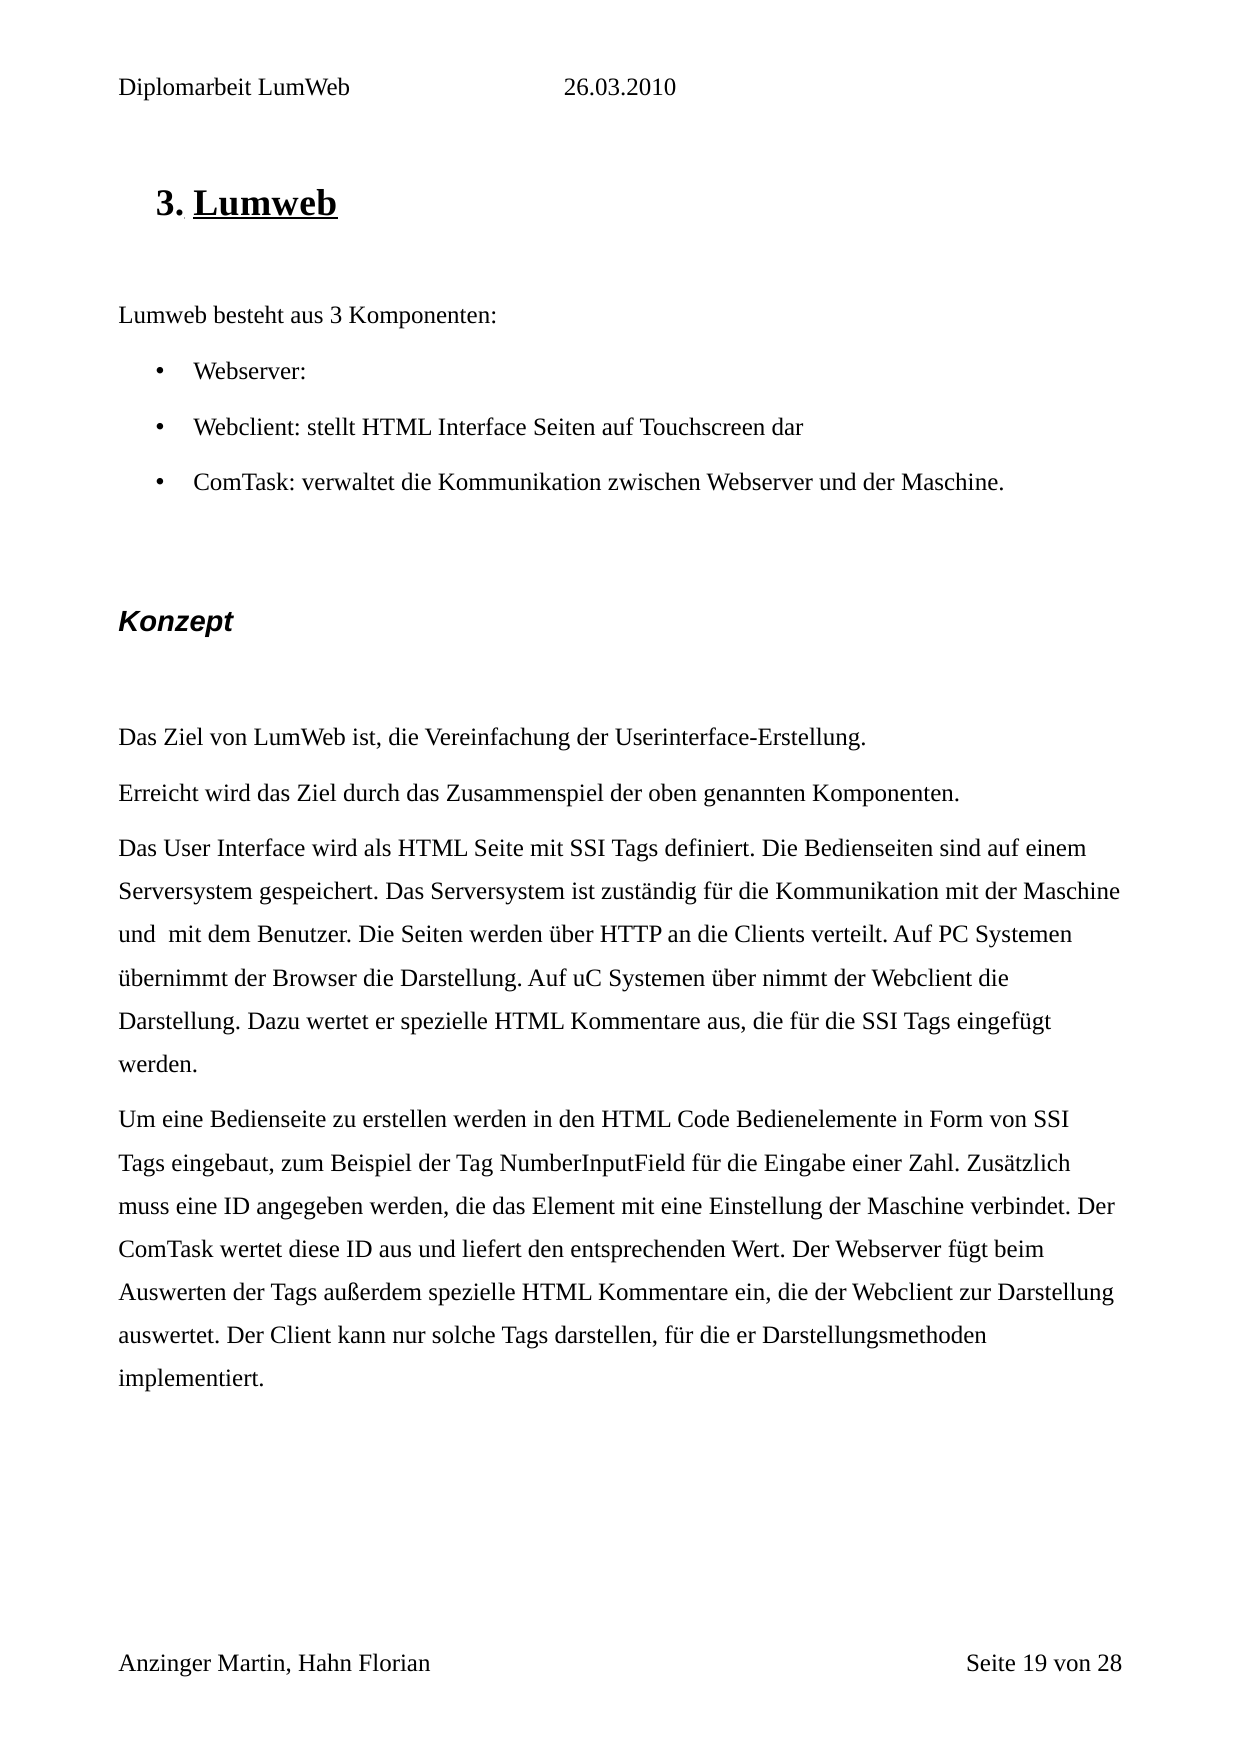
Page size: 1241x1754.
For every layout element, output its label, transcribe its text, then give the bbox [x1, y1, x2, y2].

list Webserver: [156, 356, 1122, 385]
list Webclient: stellt HTML Interface Seiten auf Touchscreen dar [156, 412, 1122, 440]
text Um eine Bedienseite zu erstellen werden in den HTML Code Bedienelemente in Form von SSI Tags eingebaut, zum Beispiel der Tag NumberInputField für die Eingabe einer Zahl. Zusätzlich muss eine ID angegeben werden, die das Element mit eine Einstellung der Maschine verbindet. Der ComTask wertet diese ID aus und liefert den entsprechenden Wert. Der Webserver fügt beim Auswerten der Tags außerdem spezielle HTML Kommentare ein, die der Webclient zur Darstellung auswertet. Der Client kann nur solche Tags darstellen, für die er Darstellungsmethoden implementiert. [118, 1104, 1122, 1392]
subtitle Konzept [118, 603, 1122, 637]
text Lumweb besteht aus 3 Komponenten: [118, 300, 1122, 329]
list ComTask: verwaltet die Kommunikation zwischen Webserver und der Maschine. [156, 467, 1122, 496]
text Erreicht wird das Ziel durch das Zusammenspiel der oben genannten Komponenten. [118, 778, 1122, 806]
subtitle Lumweb [156, 180, 1122, 223]
text Das Ziel von LumWeb ist, die Vereinfachung der Userinterface-Erstellung. [118, 722, 1122, 751]
text Das User Interface wird als HTML Seite mit SSI Tags definiert. Die Bedienseiten sind auf einem Serversystem gespeichert. Das Serversystem ist zuständig für die Kommunikation mit der Maschine und mit dem Benutzer. Die Seiten werden über HTTP an die Clients verteilt. Auf PC Systemen übernimmt der Browser die Darstellung. Auf uC Systemen über nimmt der Webclient die Darstellung. Dazu wertet er spezielle HTML Kommentare aus, die für die SSI Tags eingefügt werden. [118, 833, 1122, 1078]
